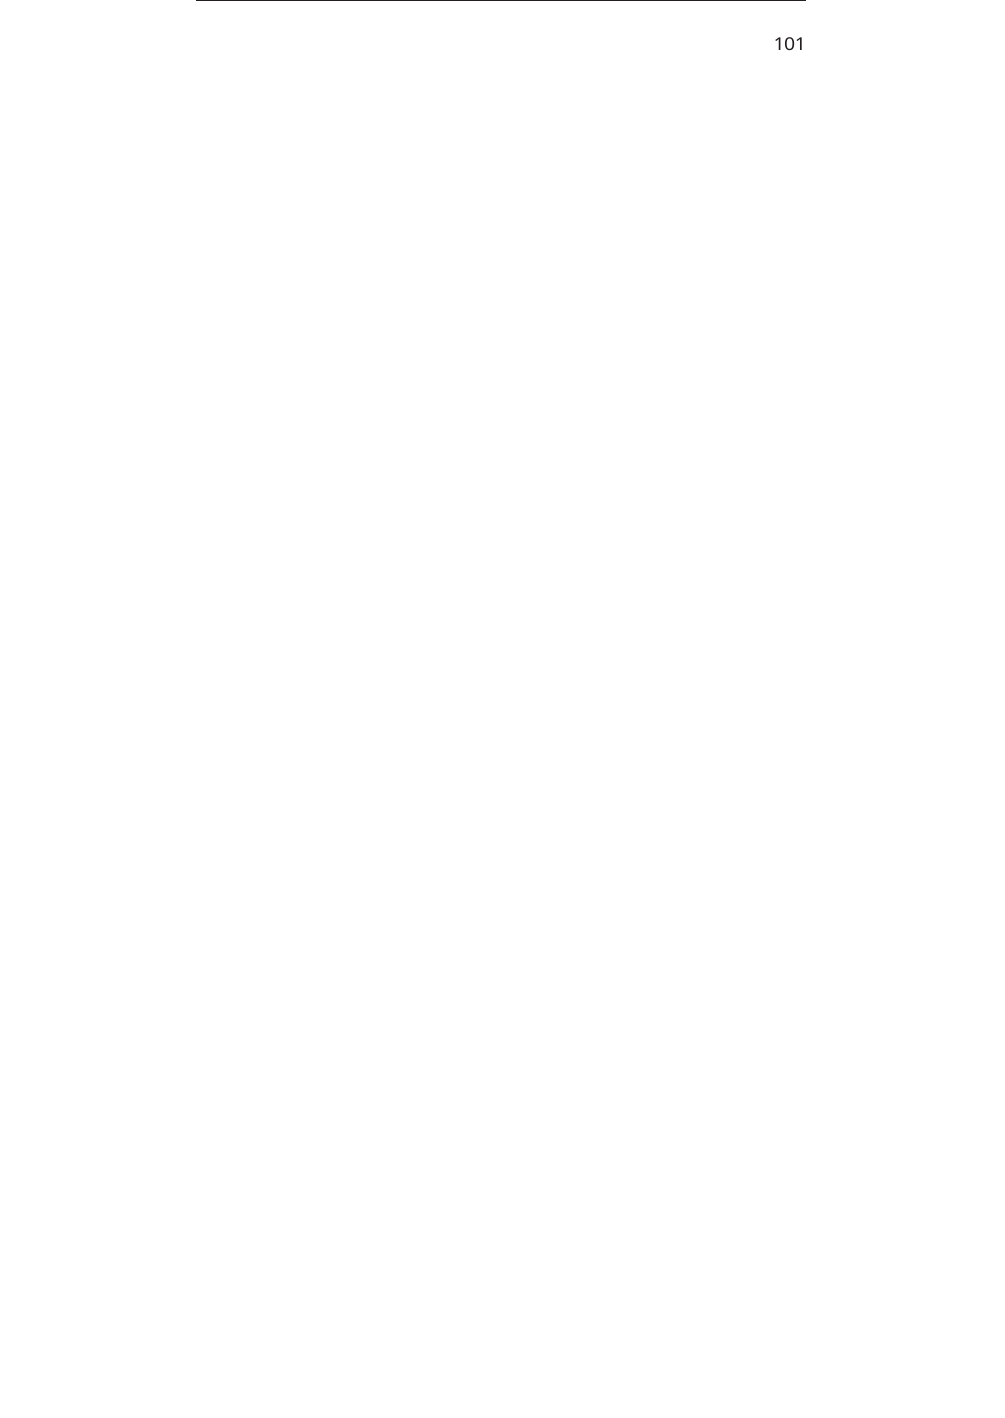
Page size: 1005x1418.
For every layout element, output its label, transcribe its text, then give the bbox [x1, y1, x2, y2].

table_cell [196, 1, 712, 56]
table_cell [712, 1, 761, 56]
table_cell 101 [761, 1, 806, 56]
